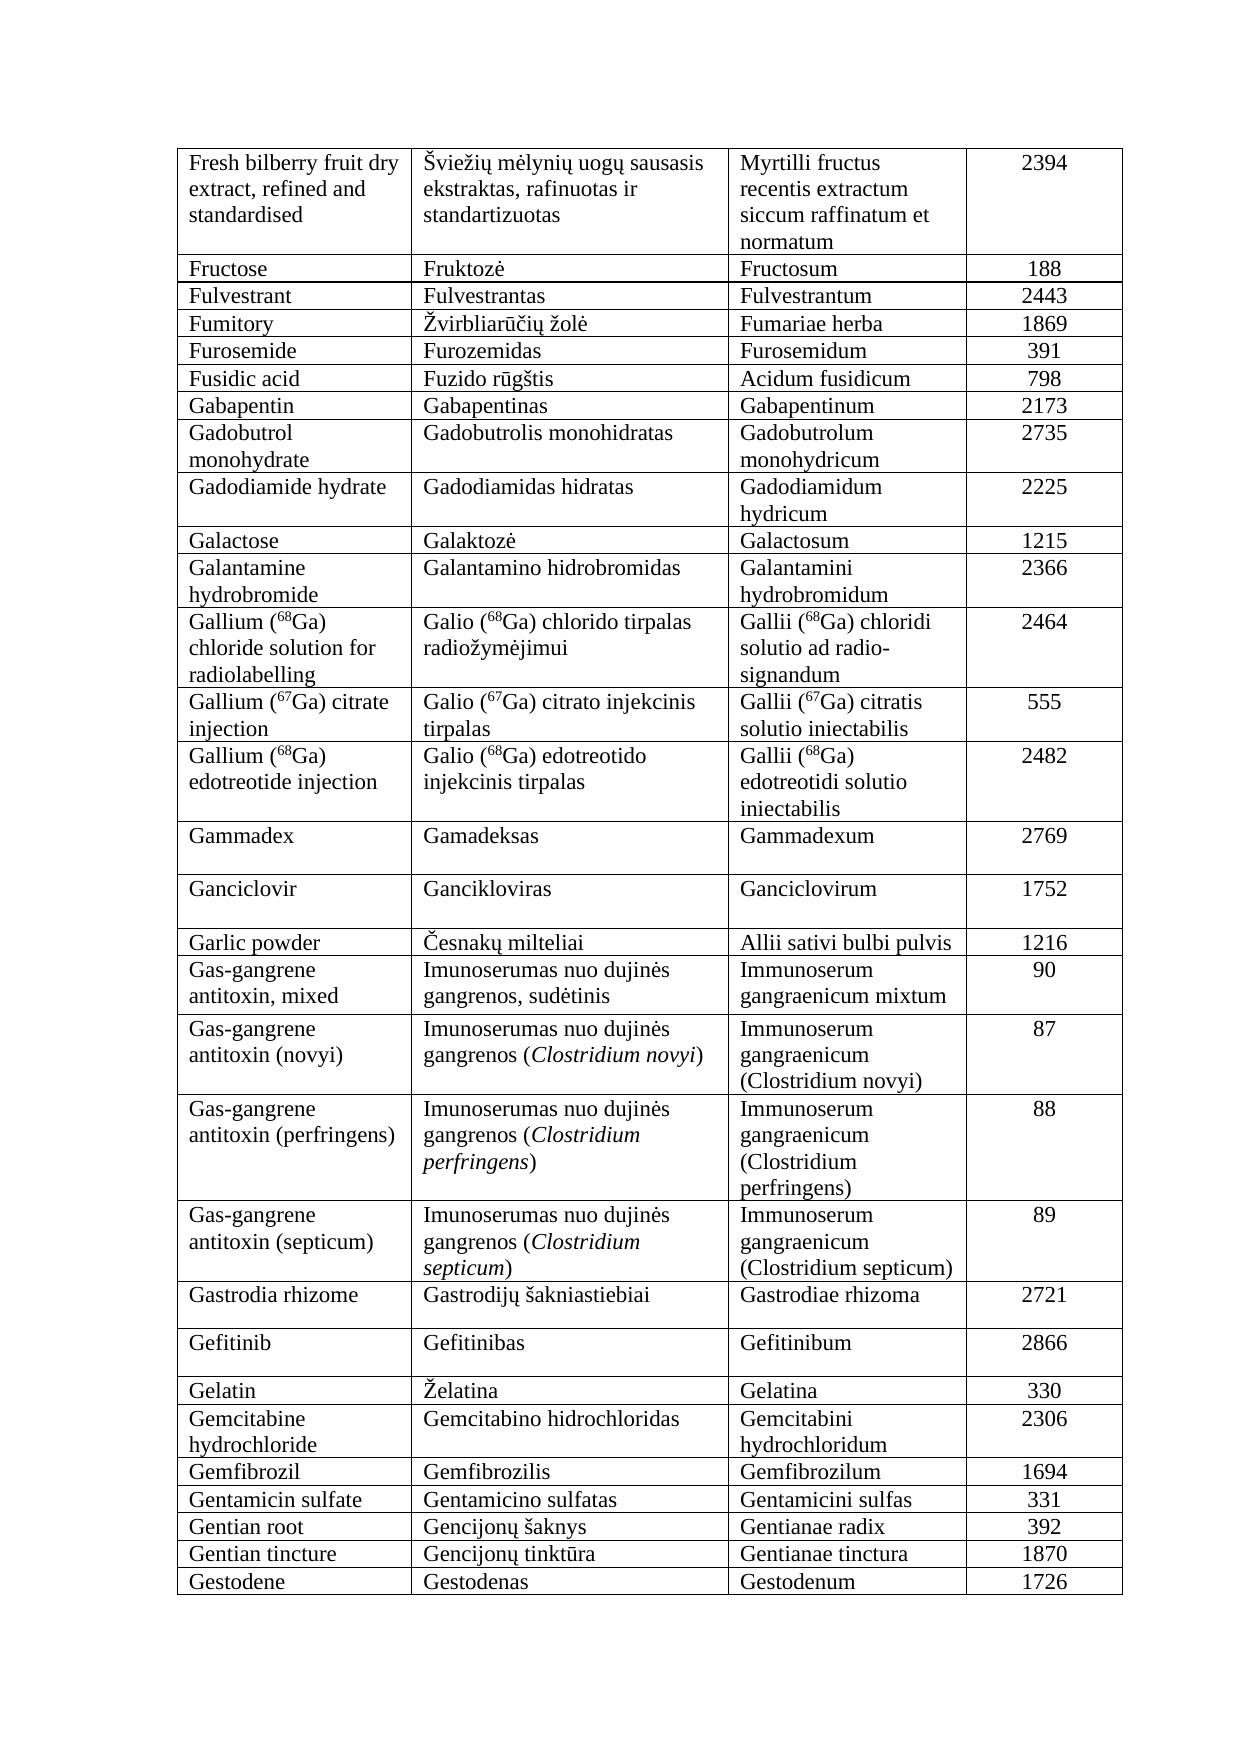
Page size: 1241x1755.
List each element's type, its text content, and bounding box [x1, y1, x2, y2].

table_cell Galactosum [729, 527, 966, 553]
table_cell Galio (68Ga) chlorido tirpalas radiožymėjimui [412, 608, 728, 687]
table_cell Imunoserumas nuo dujinės gangrenos (Clostridium perfringens) [412, 1095, 728, 1200]
table_cell Gabapentin [178, 392, 411, 418]
table_cell 2306 [967, 1405, 1122, 1457]
table_cell Gefitinib [178, 1329, 411, 1376]
table_cell Furosemide [178, 337, 411, 364]
table_cell 2225 [967, 473, 1122, 526]
table_cell Fusidic acid [178, 365, 411, 391]
table_cell Galactose [178, 527, 411, 553]
table_cell Gestodenum [729, 1568, 966, 1594]
table_cell Imunoserumas nuo dujinės gangrenos (Clostridium septicum) [412, 1201, 728, 1281]
table_cell Gelatina [729, 1377, 966, 1403]
table_cell Gas-gangrene antitoxin (septicum) [178, 1201, 411, 1281]
table_cell 2769 [967, 822, 1122, 874]
table_cell Gammadexum [729, 822, 966, 874]
table_cell Galantamine hydrobromide [178, 554, 411, 607]
table_cell Garlic powder [178, 929, 411, 955]
table_cell Allii sativi bulbi pulvis [729, 929, 966, 955]
table_cell Gallii (67Ga) citratis solutio iniectabilis [729, 688, 966, 741]
table_cell Fumitory [178, 310, 411, 336]
table_cell Gemcitabino hidrochloridas [412, 1405, 728, 1457]
table_cell Gabapentinas [412, 392, 728, 418]
table_cell Gestodene [178, 1568, 411, 1594]
table_cell Gadodiamidas hidratas [412, 473, 728, 526]
table_cell Gamadeksas [412, 822, 728, 874]
table_cell 2464 [967, 608, 1122, 687]
table_cell Gadobutrolis monohidratas [412, 420, 728, 472]
table_cell Gentian root [178, 1513, 411, 1539]
table_cell Gemfibrozilis [412, 1458, 728, 1485]
table_cell 1752 [967, 875, 1122, 928]
table_cell Gastrodijų šakniastiebiai [412, 1282, 728, 1328]
table_cell Gastrodia rhizome [178, 1282, 411, 1328]
table_cell Gallium (67Ga) citrate injection [178, 688, 411, 741]
table_cell Galaktozė [412, 527, 728, 553]
table_cell Gabapentinum [729, 392, 966, 418]
table_cell Immunoserum gangraenicum (Clostridium perfringens) [729, 1095, 966, 1200]
table_cell 1215 [967, 527, 1122, 553]
table_cell Furosemidum [729, 337, 966, 364]
table_cell 392 [967, 1513, 1122, 1539]
table_cell Fumariae herba [729, 310, 966, 336]
table_cell Furozemidas [412, 337, 728, 364]
table_cell 1216 [967, 929, 1122, 955]
table_cell 2866 [967, 1329, 1122, 1376]
table_cell Česnakų milteliai [412, 929, 728, 955]
table_cell Fulvestrantas [412, 283, 728, 309]
table_cell 89 [967, 1201, 1122, 1281]
table_cell Gallium (68Ga) edotreotide injection [178, 742, 411, 821]
table_cell Gestodenas [412, 1568, 728, 1594]
table_cell 1694 [967, 1458, 1122, 1485]
table_cell Gentamicino sulfatas [412, 1486, 728, 1512]
table_cell Fruktozė [412, 255, 728, 281]
table_cell Myrtilli fructus recentis extractum siccum raffinatum et normatum [729, 149, 966, 254]
table_cell Galantamino hidrobromidas [412, 554, 728, 607]
table_cell Immunoserum gangraenicum mixtum [729, 956, 966, 1014]
table_cell Gancikloviras [412, 875, 728, 928]
table_cell Fructosum [729, 255, 966, 281]
table_cell Galio (67Ga) citrato injekcinis tirpalas [412, 688, 728, 741]
table_cell Galio (68Ga) edotreotido injekcinis tirpalas [412, 742, 728, 821]
table_cell 87 [967, 1015, 1122, 1094]
table_cell Galantamini hydrobromidum [729, 554, 966, 607]
table_cell 90 [967, 956, 1122, 1014]
table_cell Šviežių mėlynių uogų sausasis ekstraktas, rafinuotas ir standartizuotas [412, 149, 728, 254]
table_cell Fuzido rūgštis [412, 365, 728, 391]
table_cell 555 [967, 688, 1122, 741]
table_cell Gefitinibum [729, 1329, 966, 1376]
table_cell Gencijonų šaknys [412, 1513, 728, 1539]
table_cell Imunoserumas nuo dujinės gangrenos (Clostridium novyi) [412, 1015, 728, 1094]
table_cell Gallium (68Ga) chloride solution for radiolabelling [178, 608, 411, 687]
table_cell Immunoserum gangraenicum (Clostridium novyi) [729, 1015, 966, 1094]
table_cell 2173 [967, 392, 1122, 418]
table_cell Gencijonų tinktūra [412, 1541, 728, 1567]
table_cell Žvirbliarūčių žolė [412, 310, 728, 336]
table_cell 2721 [967, 1282, 1122, 1328]
table_cell 2394 [967, 149, 1122, 254]
table_cell 391 [967, 337, 1122, 364]
table_cell Gas-gangrene antitoxin (novyi) [178, 1015, 411, 1094]
table_cell Gentian tincture [178, 1541, 411, 1567]
table_cell Želatina [412, 1377, 728, 1403]
table_cell Fresh bilberry fruit dry extract, refined and standardised [178, 149, 411, 254]
table_cell Acidum fusidicum [729, 365, 966, 391]
table_cell Gentamicin sulfate [178, 1486, 411, 1512]
table_cell Fructose [178, 255, 411, 281]
table_cell Gelatin [178, 1377, 411, 1403]
table_cell Gemcitabine hydrochloride [178, 1405, 411, 1457]
table_cell Gentianae tinctura [729, 1541, 966, 1567]
table_cell Gas-gangrene antitoxin, mixed [178, 956, 411, 1014]
table_cell Gadobutrol monohydrate [178, 420, 411, 472]
table_cell 188 [967, 255, 1122, 281]
table_cell Gastrodiae rhizoma [729, 1282, 966, 1328]
table_cell Immunoserum gangraenicum (Clostridium septicum) [729, 1201, 966, 1281]
table_cell Gammadex [178, 822, 411, 874]
table_cell Fulvestrantum [729, 283, 966, 309]
table_cell Gadodiamide hydrate [178, 473, 411, 526]
table_cell Gemfibrozil [178, 1458, 411, 1485]
table_cell Ganciclovir [178, 875, 411, 928]
table_cell 1869 [967, 310, 1122, 336]
table_cell Gallii (68Ga) edotreotidi solutio iniectabilis [729, 742, 966, 821]
table_cell Gas-gangrene antitoxin (perfringens) [178, 1095, 411, 1200]
table_cell 88 [967, 1095, 1122, 1200]
table_cell Gefitinibas [412, 1329, 728, 1376]
table_cell 1870 [967, 1541, 1122, 1567]
table_cell 2482 [967, 742, 1122, 821]
table_cell Gentamicini sulfas [729, 1486, 966, 1512]
table_cell Gentianae radix [729, 1513, 966, 1539]
table_cell Gemcitabini hydrochloridum [729, 1405, 966, 1457]
table_cell 2443 [967, 283, 1122, 309]
table_cell Fulvestrant [178, 283, 411, 309]
table_cell 798 [967, 365, 1122, 391]
table_cell 1726 [967, 1568, 1122, 1594]
table_cell Gadobutrolum monohydricum [729, 420, 966, 472]
table_cell 2735 [967, 420, 1122, 472]
table_cell 331 [967, 1486, 1122, 1512]
table_cell Gallii (68Ga) chloridi solutio ad radio-signandum [729, 608, 966, 687]
table_cell Gadodiamidum hydricum [729, 473, 966, 526]
table_cell Ganciclovirum [729, 875, 966, 928]
table_cell 2366 [967, 554, 1122, 607]
table_cell Imunoserumas nuo dujinės gangrenos, sudėtinis [412, 956, 728, 1014]
table_cell Gemfibrozilum [729, 1458, 966, 1485]
table_cell 330 [967, 1377, 1122, 1403]
